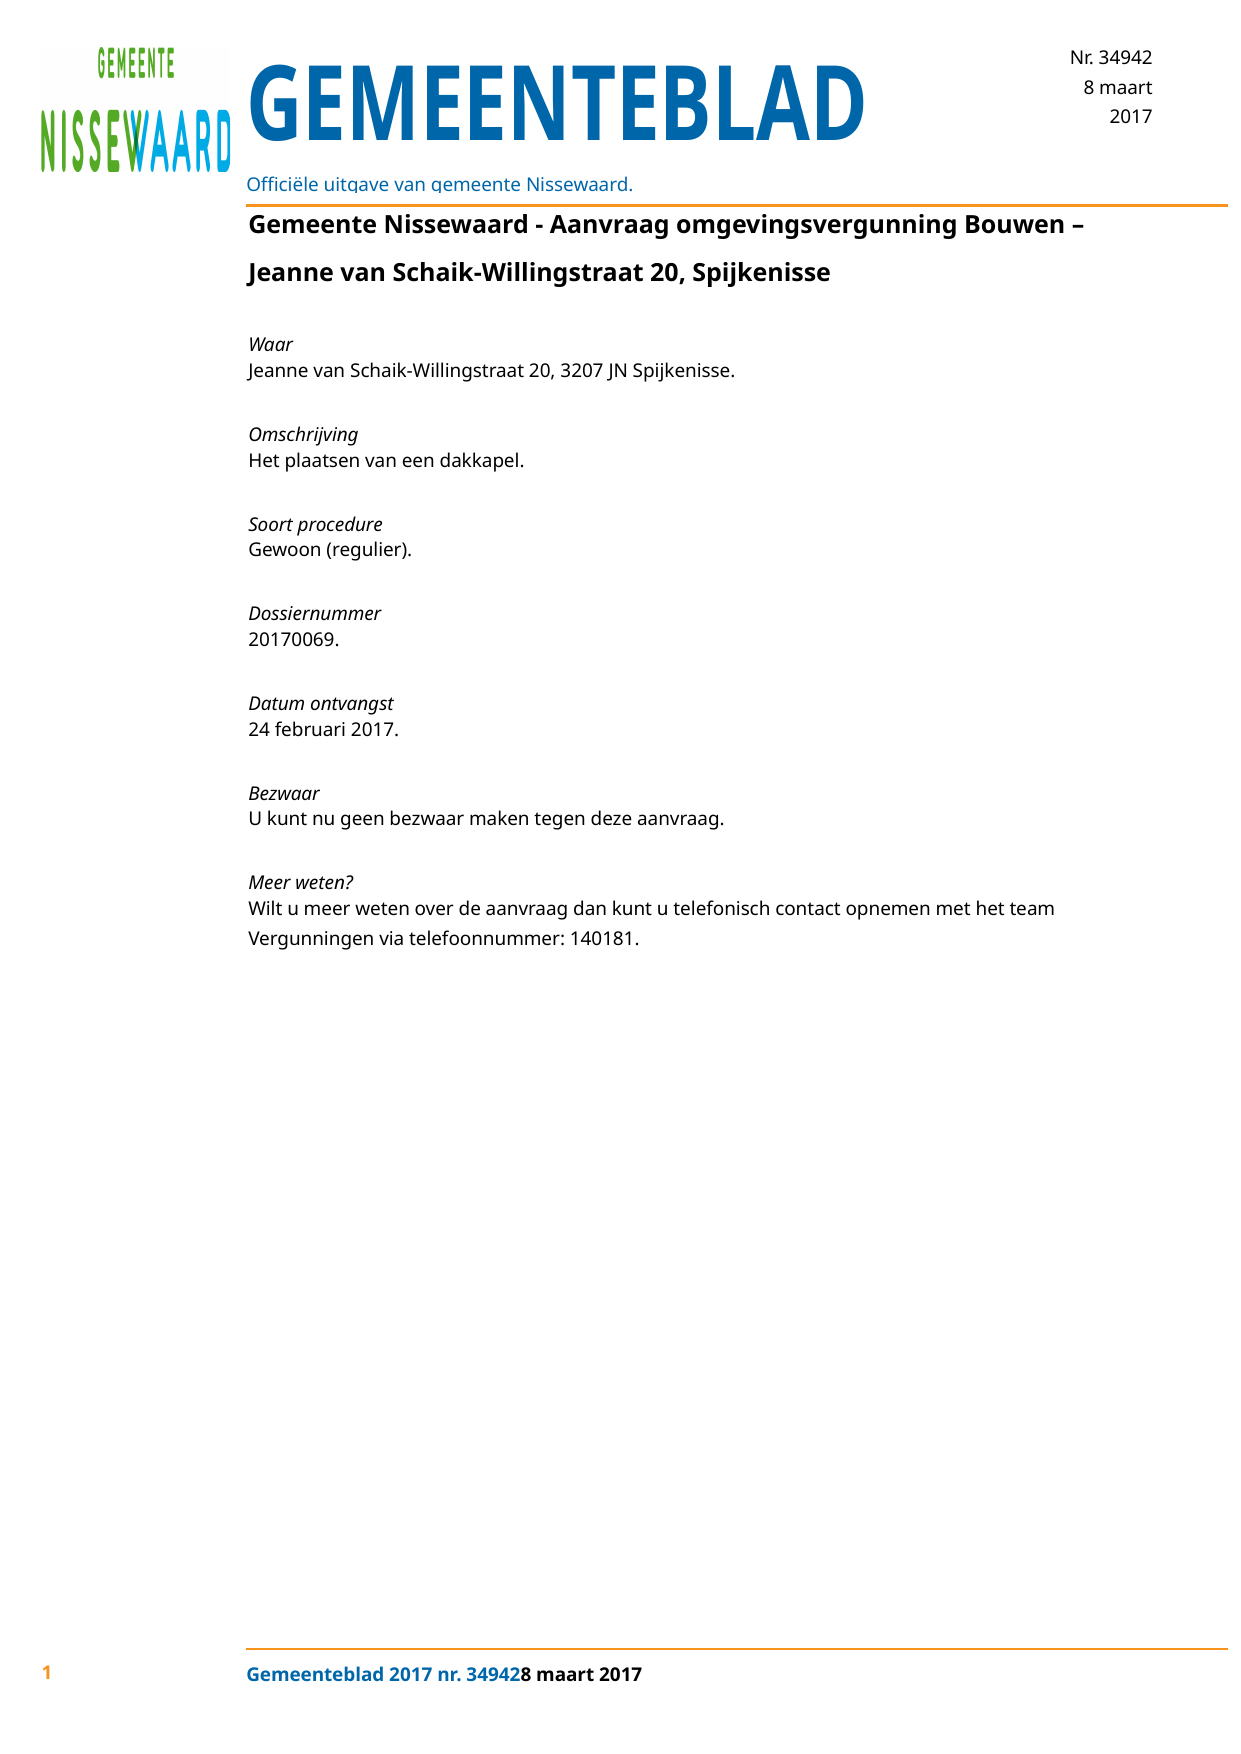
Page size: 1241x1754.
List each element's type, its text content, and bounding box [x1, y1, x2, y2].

text Dossiernummer [248, 601, 1152, 626]
text Meer weten? [248, 869, 1152, 895]
text 24 februari 2017. [248, 716, 1152, 742]
text Gewoon (regulier). [248, 537, 1152, 562]
text Soort procedure [248, 511, 1152, 537]
picture [201, 122, 206, 138]
text Gemeente Nissewaard - Aanvraag omgevingsvergunning Bouwen – Jeanne van Schaik-Willingstraat 20, Spijkenisse [248, 207, 1152, 288]
picture [222, 122, 227, 160]
text Wilt u meer weten over de aanvraag dan kunt u telefonisch contact opnemen met het team Vergunningen via telefoonnummer: 140181. [248, 895, 1152, 951]
text U kunt nu geen bezwaar maken tegen deze aanvraag. [248, 806, 1152, 831]
picture [200, 151, 206, 172]
text 20170069. [248, 626, 1152, 652]
text Jeanne van Schaik-Willingstraat 20, 3207 JN Spijkenisse. [248, 357, 1152, 383]
text Datum ontvangst [248, 690, 1152, 716]
text Waar [248, 331, 1152, 357]
text Bezwaar [248, 780, 1152, 806]
picture [41, 47, 231, 172]
picture [176, 157, 187, 172]
text Het plaatsen van een dakkapel. [248, 447, 1152, 473]
text Omschrijving [248, 421, 1152, 447]
picture [154, 157, 165, 172]
